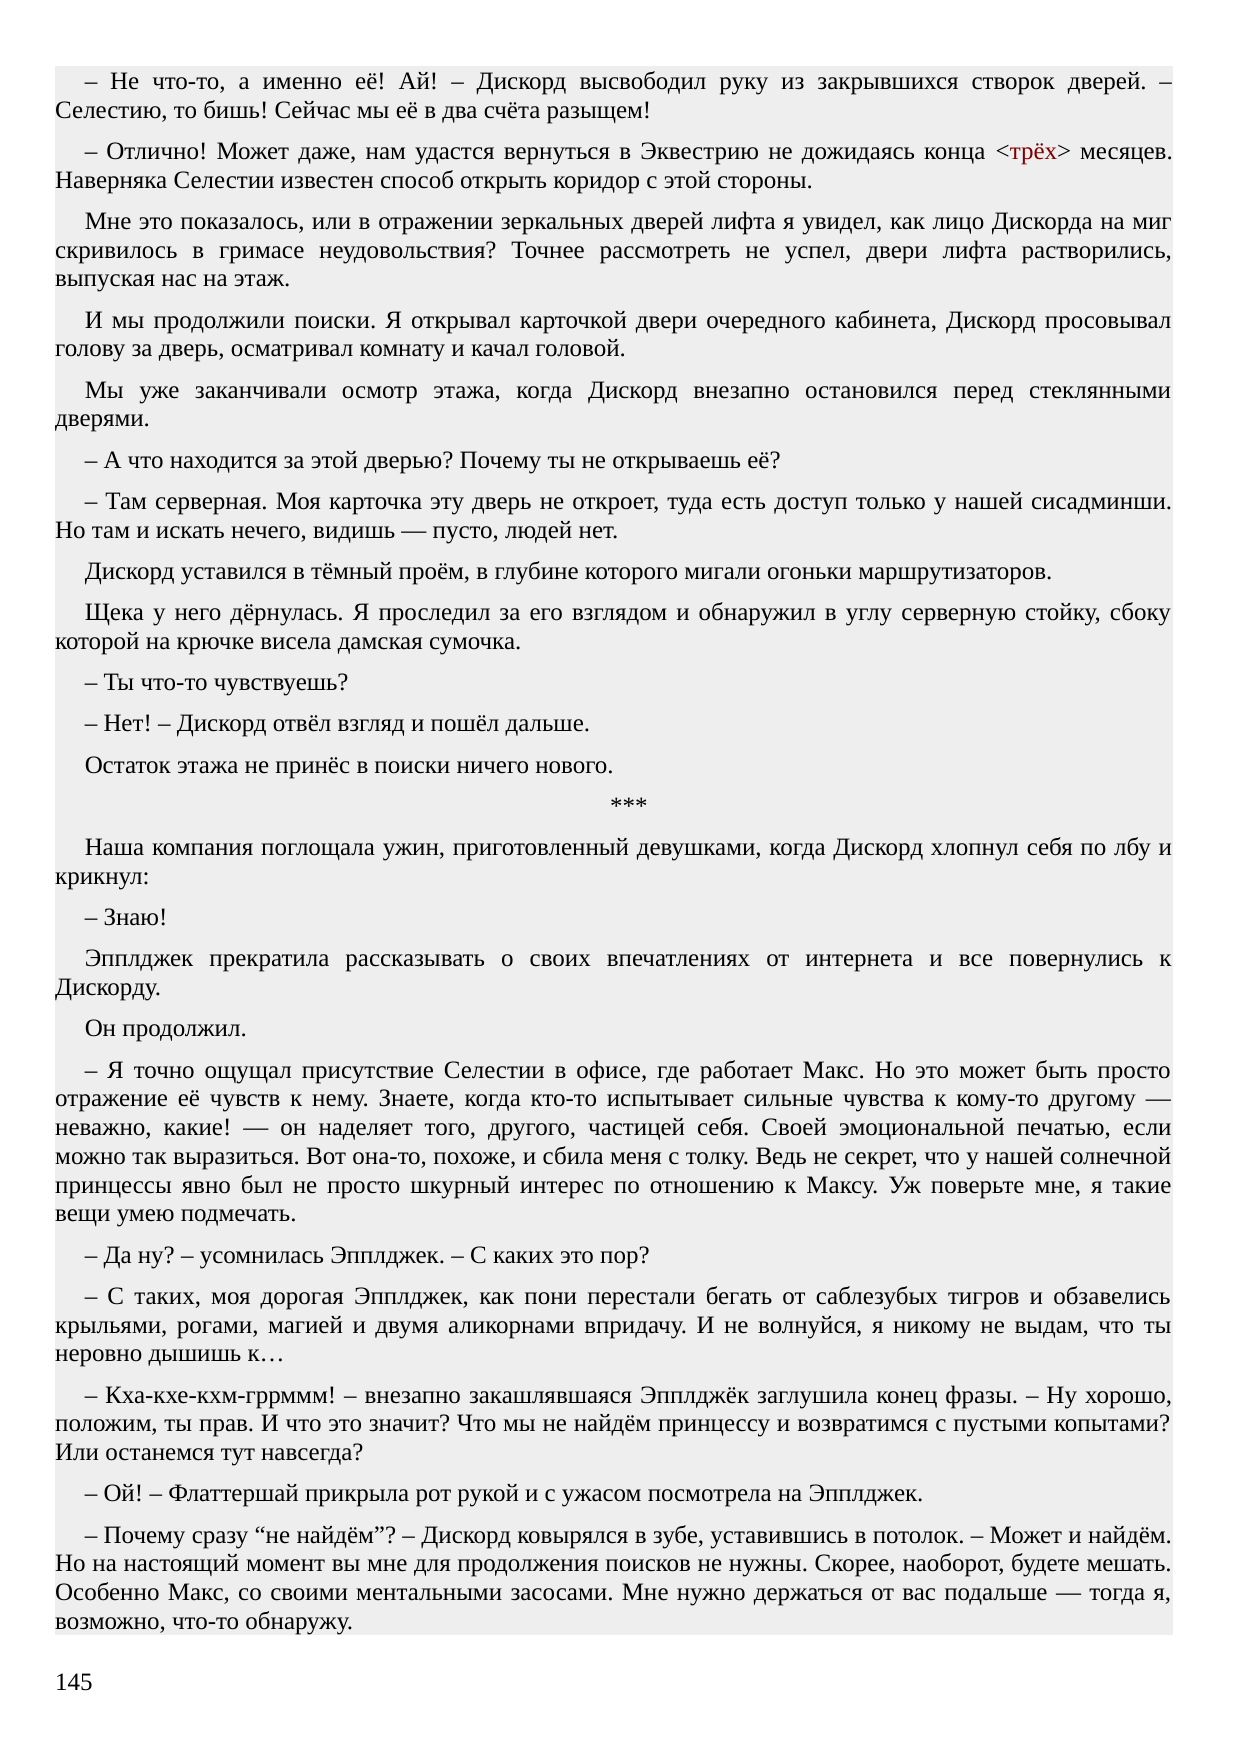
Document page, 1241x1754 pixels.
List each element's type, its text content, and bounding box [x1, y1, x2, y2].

text *** [55, 791, 1173, 820]
text – Не что-то, а именно её! Ай! – Дискорд высвободил руку из закрывшихся створок дверей. – Селестию, то бишь! Сейчас мы её в два счёта разыщем! [55, 66, 1173, 123]
text – Знаю! [55, 902, 1173, 931]
text Он продолжил. [55, 1013, 1173, 1042]
text – Кха-кхе-кхм-гррммм! – внезапно закашлявшаяся Эпплджёк заглушила конец фразы. – Ну хорошо, положим, ты прав. И что это значит? Что мы не найдём принцессу и возвратимся с пустыми копытами? Или останемся тут навсегда? [55, 1380, 1173, 1466]
text – Нет! – Дискорд отвёл взгляд и пошёл дальше. [55, 708, 1173, 737]
text Щека у него дёрнулась. Я проследил за его взглядом и обнаружил в углу серверную стойку, сбоку которой на крючке висела дамская сумочка. [55, 597, 1173, 655]
text – Да ну? – усомнилась Эпплджек. – С каких это пор? [55, 1240, 1173, 1268]
text Дискорд уставился в тёмный проём, в глубине которого мигали огоньки маршрутизаторов. [55, 556, 1173, 585]
text – Ой! – Флаттершай прикрыла рот рукой и с ужасом посмотрела на Эпплджек. [55, 1478, 1173, 1507]
text – Ты что-то чувствуешь? [55, 667, 1173, 696]
text – Отлично! Может даже, нам удастся вернуться в Эквестрию не дожидаясь конца <трёх> месяцев. Наверняка Селестии известен способ открыть коридор с этой стороны. [55, 136, 1173, 193]
text И мы продолжили поиски. Я открывал карточкой двери очередного кабинета, Дискорд просовывал голову за дверь, осматривал комнату и качал головой. [55, 305, 1173, 362]
text – Там серверная. Моя карточка эту дверь не откроет, туда есть доступ только у нашей сисадминши. Но там и искать нечего, видишь — пусто, людей нет. [55, 486, 1173, 543]
text Эпплджек прекратила рассказывать о своих впечатлениях от интернета и все повернулись к Дискорду. [55, 943, 1173, 1001]
text Мы уже заканчивали осмотр этажа, когда Дискорд внезапно остановился перед стеклянными дверями. [55, 375, 1173, 432]
text Наша компания поглощала ужин, приготовленный девушками, когда Дискорд хлопнул себя по лбу и крикнул: [55, 832, 1173, 890]
text – С таких, моя дорогая Эпплджек, как пони перестали бегать от саблезубых тигров и обзавелись крыльями, рогами, магией и двумя аликорнами впридачу. И не волнуйся, я никому не выдам, что ты неровно дышишь к… [55, 1281, 1173, 1367]
text – А что находится за этой дверью? Почему ты не открываешь её? [55, 445, 1173, 473]
text – Почему сразу “не найдём”? – Дискорд ковырялся в зубе, уставившись в потолок. – Может и найдём. Но на настоящий момент вы мне для продолжения поисков не нужны. Скорее, наоборот, будете мешать. Особенно Макс, со своими ментальными засосами. Мне нужно держаться от вас подальше — тогда я, возможно, что-то обнаружу. [55, 1520, 1173, 1635]
text – Я точно ощущал присутствие Селестии в офисе, где работает Макс. Но это может быть просто отражение её чувств к нему. Знаете, когда кто-то испытывает сильные чувства к кому-то другому — неважно, какие! — он наделяет того, другого, частицей себя. Своей эмоциональной печатью, если можно так выразиться. Вот она-то, похоже, и сбила меня с толку. Ведь не секрет, что у нашей солнечной принцессы явно был не просто шкурный интерес по отношению к Максу. Уж поверьте мне, я такие вещи умею подмечать. [55, 1055, 1173, 1227]
text Остаток этажа не принёс в поиски ничего нового. [55, 750, 1173, 778]
text Мне это показалось, или в отражении зеркальных дверей лифта я увидел, как лицо Дискорда на миг скривилось в гримасе неудовольствия? Точнее рассмотреть не успел, двери лифта растворились, выпуская нас на этаж. [55, 206, 1173, 292]
